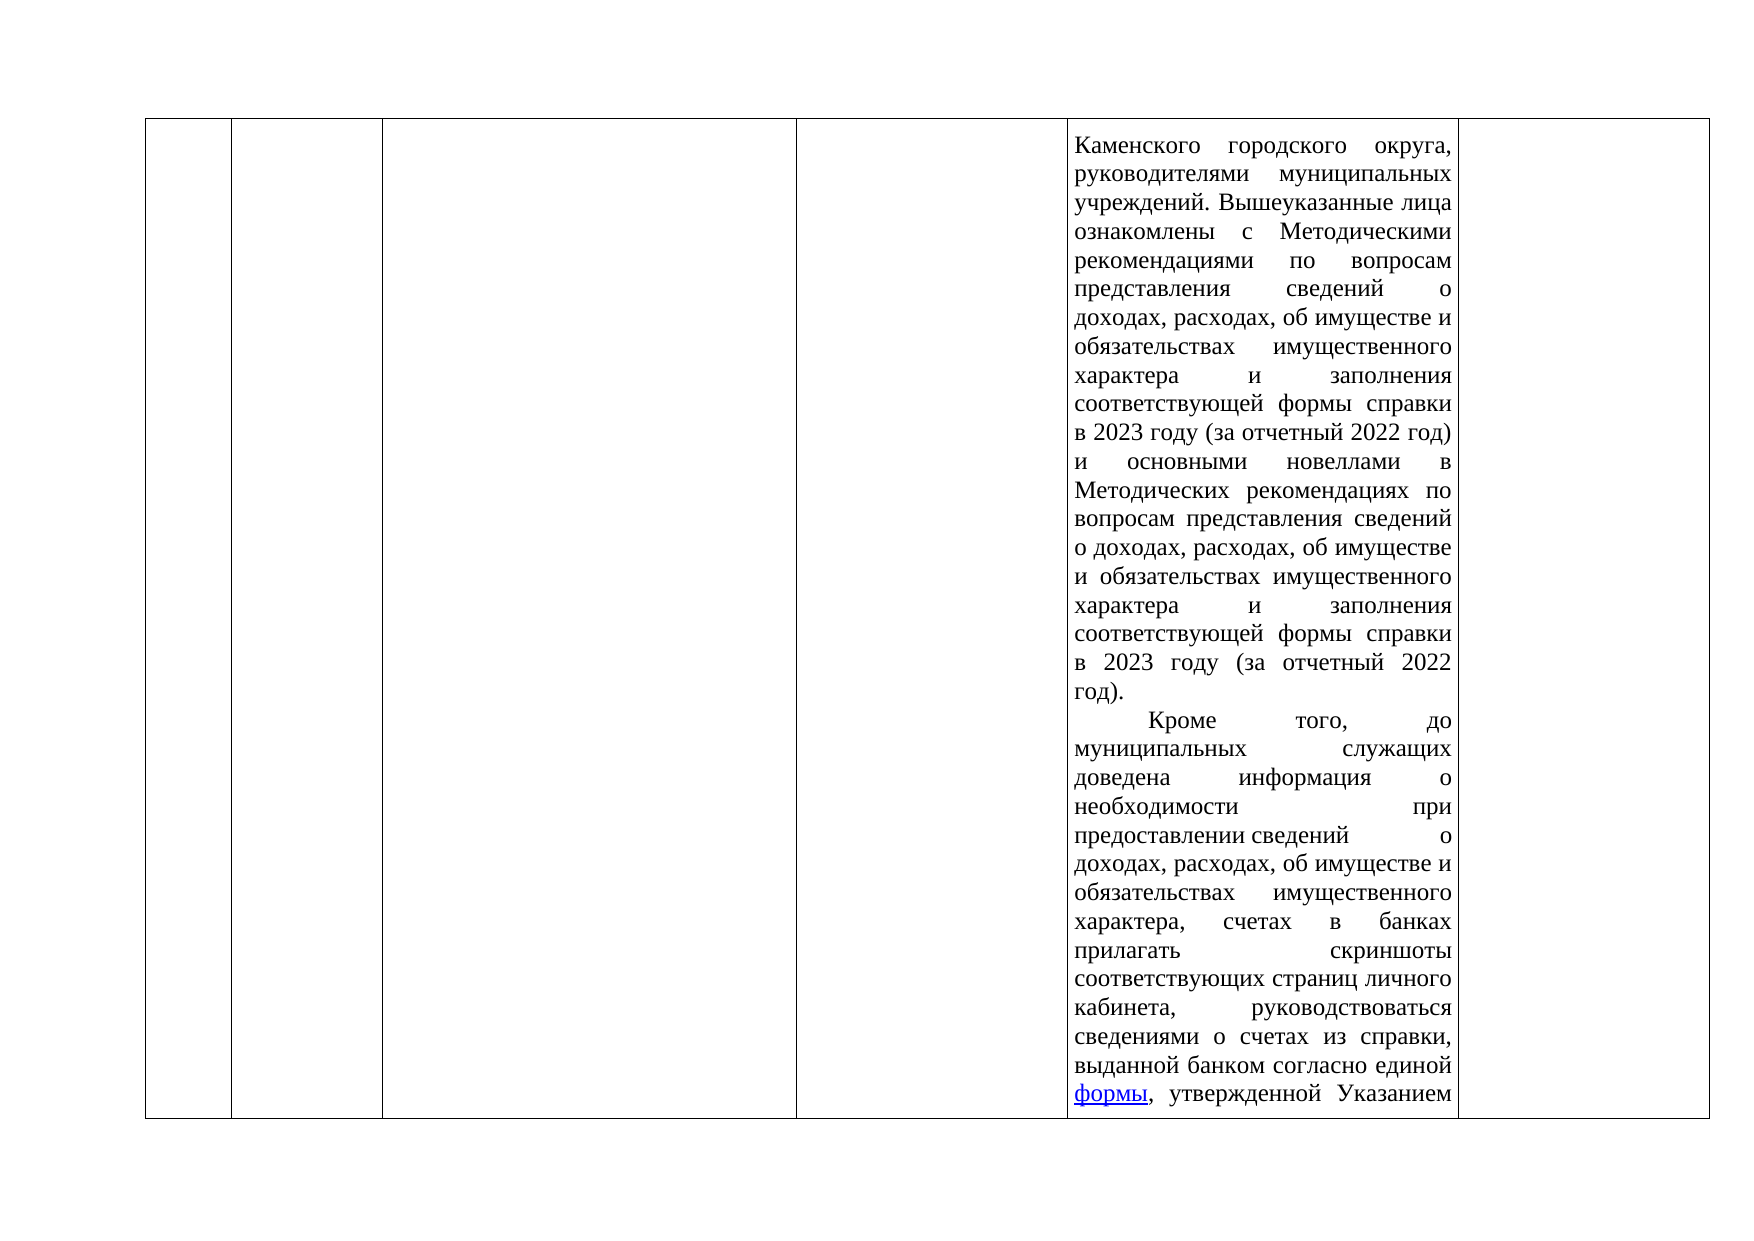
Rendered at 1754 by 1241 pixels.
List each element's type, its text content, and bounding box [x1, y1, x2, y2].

table_cell [146, 119, 231, 1118]
table_cell [1459, 119, 1709, 1118]
table_cell Каменского городского округа, руководителями муниципальных учреждений. Вышеуказанные лица ознакомлены с Методическими рекомендациями по вопросам представления сведений о доходах, расходах, об имуществе и обязательствах имущественного характера и заполнения соответствующей формы справки в 2023 году (за отчетный 2022 год) и основными новеллами в Методических рекомендациях по вопросам представления сведений о доходах, расходах, об имуществе и обязательствах имущественного характера и заполнения соответствующей формы справки в 2023 году (за отчетный 2022 год). Кроме того, до муниципальных служащих доведена информация о необходимости при предоставлении сведений о доходах, расходах, об имуществе и обязательствах имущественного характера, счетах в банках прилагать скриншоты соответствующих страниц личного кабинета, руководствоваться сведениями о счетах из справки, выданной банком согласно единой формы, утвержденной Указанием [1068, 119, 1458, 1118]
table_cell [797, 119, 1067, 1118]
table_cell [232, 119, 382, 1118]
table_cell [1710, 118, 1724, 1118]
table_cell [383, 119, 796, 1118]
